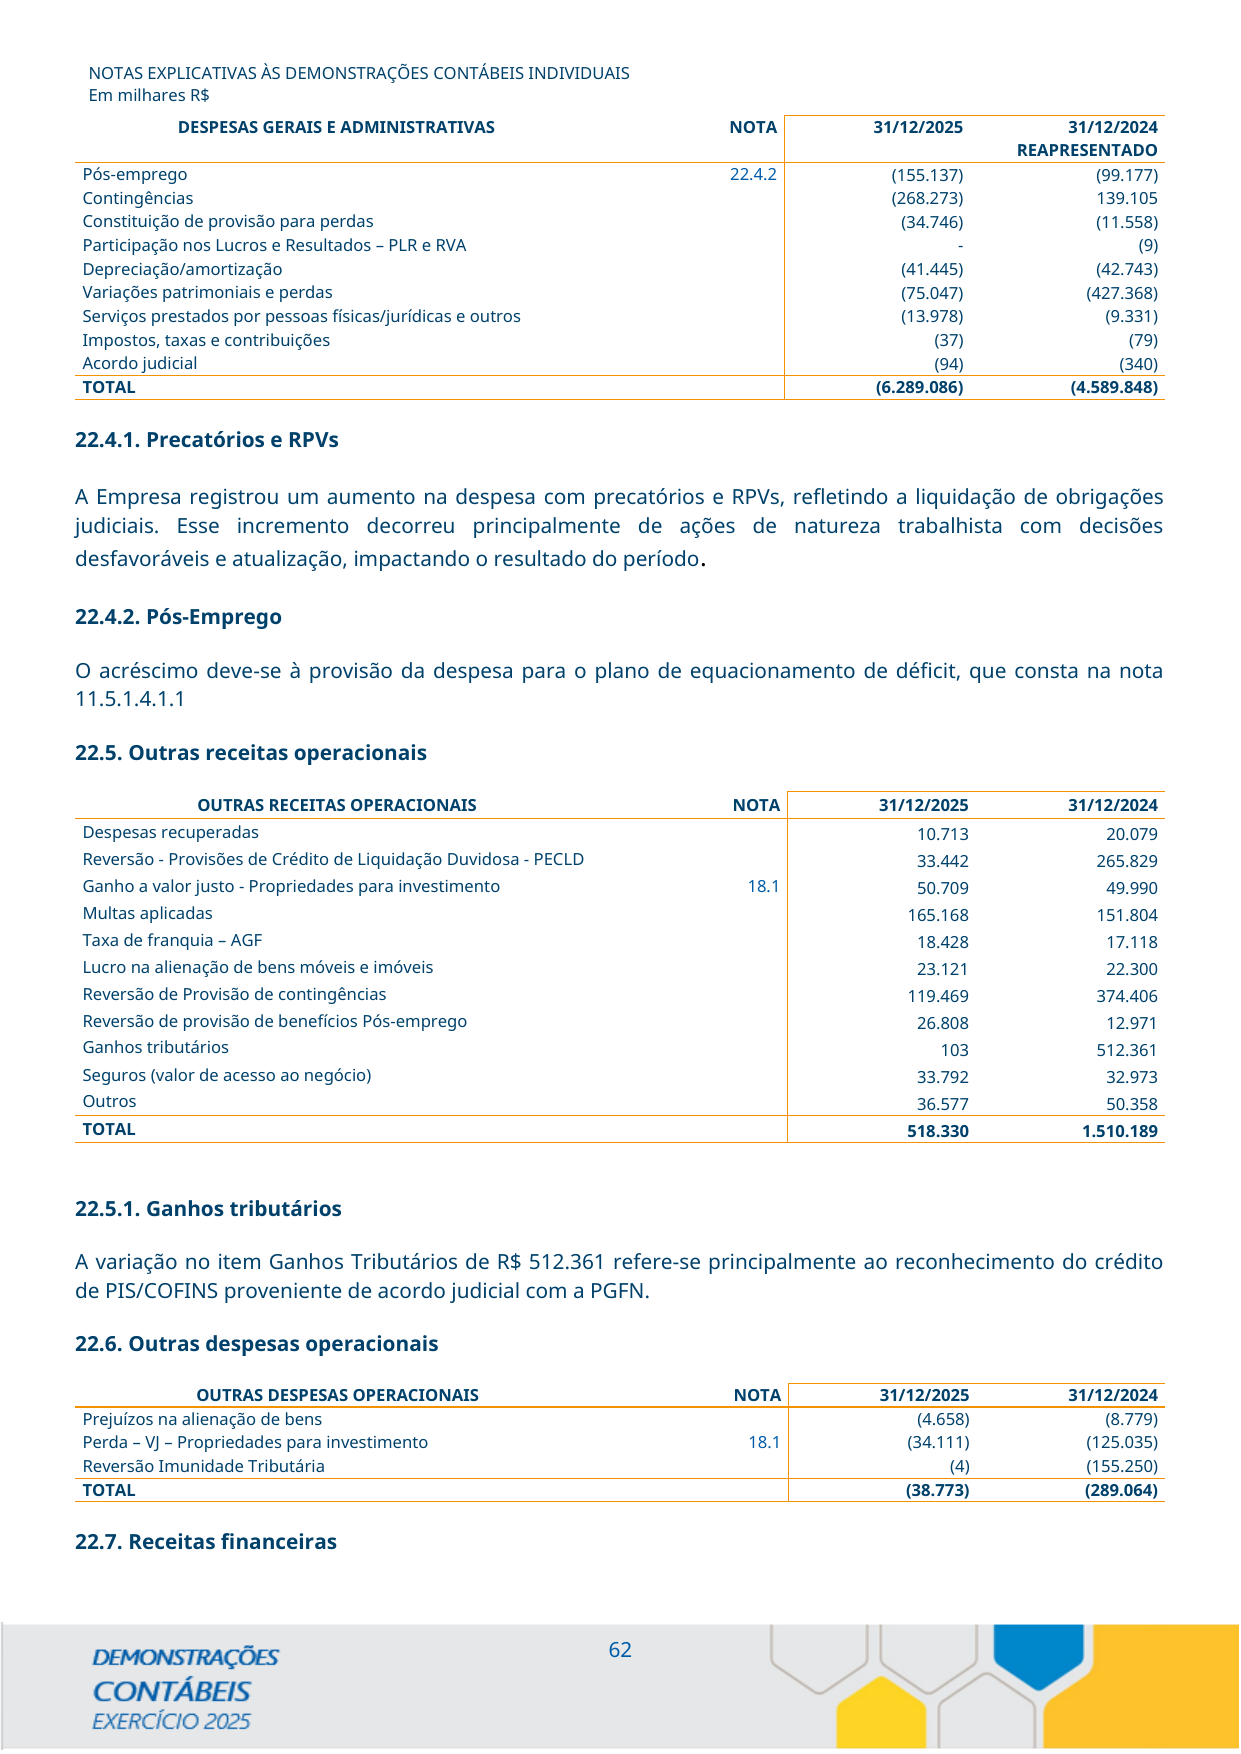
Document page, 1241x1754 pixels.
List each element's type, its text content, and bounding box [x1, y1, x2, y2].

text O acréscimo deve-se à provisão da despesa para o plano de equacionamento de déficit, que consta na nota 11.5.1.4.1.1 [75, 656, 1165, 713]
table_cell [598, 186, 784, 209]
table_cell 50.358 [976, 1088, 1165, 1115]
table_cell [598, 328, 784, 351]
table_cell [599, 1034, 787, 1061]
table_cell [598, 210, 784, 233]
table_cell 32.973 [976, 1061, 1165, 1088]
table_cell TOTAL [75, 376, 598, 399]
table_cell [599, 926, 787, 953]
table_cell Prejuízos na alienação de bens [75, 1408, 600, 1430]
table_cell (79) [971, 328, 1165, 351]
table_cell 18.428 [788, 926, 976, 953]
table_cell Reversão Imunidade Tributária [75, 1454, 600, 1477]
table_cell (41.445) [785, 257, 971, 280]
table_cell (6.289.086) [785, 376, 971, 399]
table_cell 26.808 [788, 1007, 976, 1034]
table_cell [598, 280, 784, 304]
table_cell [599, 1088, 787, 1115]
table_header 31/12/2024 [971, 116, 1165, 138]
table_cell [599, 819, 787, 845]
table_cell 265.829 [976, 845, 1165, 872]
table_cell REAPRESENTADO [971, 139, 1165, 162]
table_cell 50.709 [788, 872, 976, 899]
table_cell [598, 139, 784, 162]
subtitle Pós-Emprego [75, 602, 1165, 631]
table_cell 374.406 [976, 980, 1165, 1007]
table_cell (8.779) [977, 1408, 1165, 1430]
table_cell Acordo judicial [75, 351, 598, 375]
table_cell [785, 139, 971, 162]
table_cell 17.118 [976, 926, 1165, 953]
table_cell 33.442 [788, 845, 976, 872]
text A Empresa registrou um aumento na despesa com precatórios e RPVs, refletindo a liquidação de obrigações judiciais. Esse incremento decorreu principalmente de ações de natureza trabalhista com decisões desfavoráveis e atualização, impactando o resultado do período. [75, 482, 1165, 573]
table_cell 20.079 [976, 819, 1165, 845]
table_header OUTRAS DESPESAS OPERACIONAIS [75, 1383, 600, 1406]
table_cell 518.330 [788, 1116, 976, 1142]
table_cell (9) [971, 233, 1165, 257]
table_cell 49.990 [976, 872, 1165, 899]
table_cell - [785, 233, 971, 257]
table_cell Taxa de franquia – AGF [75, 926, 599, 953]
table_header 31/12/2025 [789, 1384, 977, 1406]
table_cell (427.368) [971, 280, 1165, 304]
table_cell 119.469 [788, 980, 976, 1007]
table_cell TOTAL [75, 1116, 599, 1142]
table_cell TOTAL [75, 1479, 600, 1501]
table_cell (340) [971, 351, 1165, 375]
table_cell 22.300 [976, 953, 1165, 980]
table_cell 22.4.2 [598, 163, 784, 186]
table_cell (155.250) [977, 1454, 1165, 1477]
table_cell (4) [789, 1454, 977, 1477]
table_cell [599, 899, 787, 926]
table_cell (99.177) [971, 163, 1165, 186]
table_header DESPESAS GERAIS E ADMINISTRATIVAS [75, 115, 598, 138]
table_cell Depreciação/amortização [75, 257, 598, 280]
subtitle Precatórios e RPVs [75, 425, 1165, 453]
table_cell Outros [75, 1088, 599, 1115]
table_cell (13.978) [785, 304, 971, 328]
table_header 31/12/2025 [788, 792, 976, 818]
table_cell [600, 1454, 788, 1477]
table_cell 12.971 [976, 1007, 1165, 1034]
table_cell 165.168 [788, 899, 976, 926]
table_cell 512.361 [976, 1034, 1165, 1061]
table_cell [75, 139, 598, 162]
table_cell [598, 233, 784, 257]
table_cell Impostos, taxas e contribuições [75, 328, 598, 351]
table_cell Multas aplicadas [75, 899, 599, 926]
table_cell Reversão de provisão de benefícios Pós-emprego [75, 1007, 599, 1034]
table_cell [599, 1007, 787, 1034]
subtitle Outras receitas operacionais [75, 738, 1165, 766]
table_cell [598, 376, 784, 399]
table_cell [599, 1061, 787, 1088]
table_header NOTA [600, 1383, 788, 1406]
table_cell Pós-emprego [75, 163, 598, 186]
table_cell [599, 845, 787, 872]
subtitle Outras despesas operacionais [75, 1329, 1165, 1358]
table_cell (4.589.848) [971, 376, 1165, 399]
table_cell 33.792 [788, 1061, 976, 1088]
table_cell 103 [788, 1034, 976, 1061]
table_cell [600, 1408, 788, 1430]
table_cell (42.743) [971, 257, 1165, 280]
table_cell Serviços prestados por pessoas físicas/jurídicas e outros [75, 304, 598, 328]
table_cell (125.035) [977, 1430, 1165, 1454]
table_header 31/12/2024 [977, 1384, 1165, 1406]
table_cell (268.273) [785, 186, 971, 209]
table_cell Contingências [75, 186, 598, 209]
table_cell Constituição de provisão para perdas [75, 210, 598, 233]
table_cell 18.1 [599, 872, 787, 899]
table_header 31/12/2024 [976, 792, 1165, 818]
text A variação no item Ganhos Tributários de R$ 512.361 refere-se principalmente ao reconhecimento do crédito de PIS/COFINS proveniente de acordo judicial com a PGFN. [75, 1247, 1165, 1304]
table_cell 10.713 [788, 819, 976, 845]
table_cell 36.577 [788, 1088, 976, 1115]
table_cell 151.804 [976, 899, 1165, 926]
table_cell 139.105 [971, 186, 1165, 209]
subtitle Receitas financeiras [75, 1527, 1165, 1556]
table_header NOTA [598, 115, 784, 138]
subtitle Ganhos tributários [75, 1194, 1165, 1222]
table_cell [599, 953, 787, 980]
table_cell Reversão - Provisões de Crédito de Liquidação Duvidosa - PECLD [75, 845, 599, 872]
table_cell Ganho a valor justo - Propriedades para investimento [75, 872, 599, 899]
table_cell (37) [785, 328, 971, 351]
table_cell Participação nos Lucros e Resultados – PLR e RVA [75, 233, 598, 257]
table_cell 18.1 [600, 1430, 788, 1454]
table_cell (289.064) [977, 1479, 1165, 1501]
table_cell [598, 351, 784, 375]
table_cell Reversão de Provisão de contingências [75, 980, 599, 1007]
table_cell [598, 304, 784, 328]
table_cell [598, 257, 784, 280]
table_cell [600, 1479, 788, 1501]
table_cell (34.746) [785, 210, 971, 233]
table_cell (11.558) [971, 210, 1165, 233]
table_cell Ganhos tributários [75, 1034, 599, 1061]
table_cell Despesas recuperadas [75, 819, 599, 845]
table_cell [599, 1116, 787, 1142]
picture [0, 1622, 1239, 1750]
table_cell [75, 1143, 1165, 1169]
table_cell 1.510.189 [976, 1116, 1165, 1142]
table_cell (75.047) [785, 280, 971, 304]
table_cell Seguros (valor de acesso ao negócio) [75, 1061, 599, 1088]
table_cell (38.773) [789, 1479, 977, 1501]
table_cell (155.137) [785, 163, 971, 186]
table_header NOTA [599, 791, 787, 818]
table_cell Lucro na alienação de bens móveis e imóveis [75, 953, 599, 980]
table_cell Perda – VJ – Propriedades para investimento [75, 1430, 600, 1454]
table_header OUTRAS RECEITAS OPERACIONAIS [75, 791, 599, 818]
table_cell (9.331) [971, 304, 1165, 328]
table_cell (94) [785, 351, 971, 375]
table_cell (4.658) [789, 1408, 977, 1430]
table_cell 23.121 [788, 953, 976, 980]
table_header 31/12/2025 [785, 116, 971, 138]
table_cell [599, 980, 787, 1007]
table_cell Variações patrimoniais e perdas [75, 280, 598, 304]
table_cell (34.111) [789, 1430, 977, 1454]
